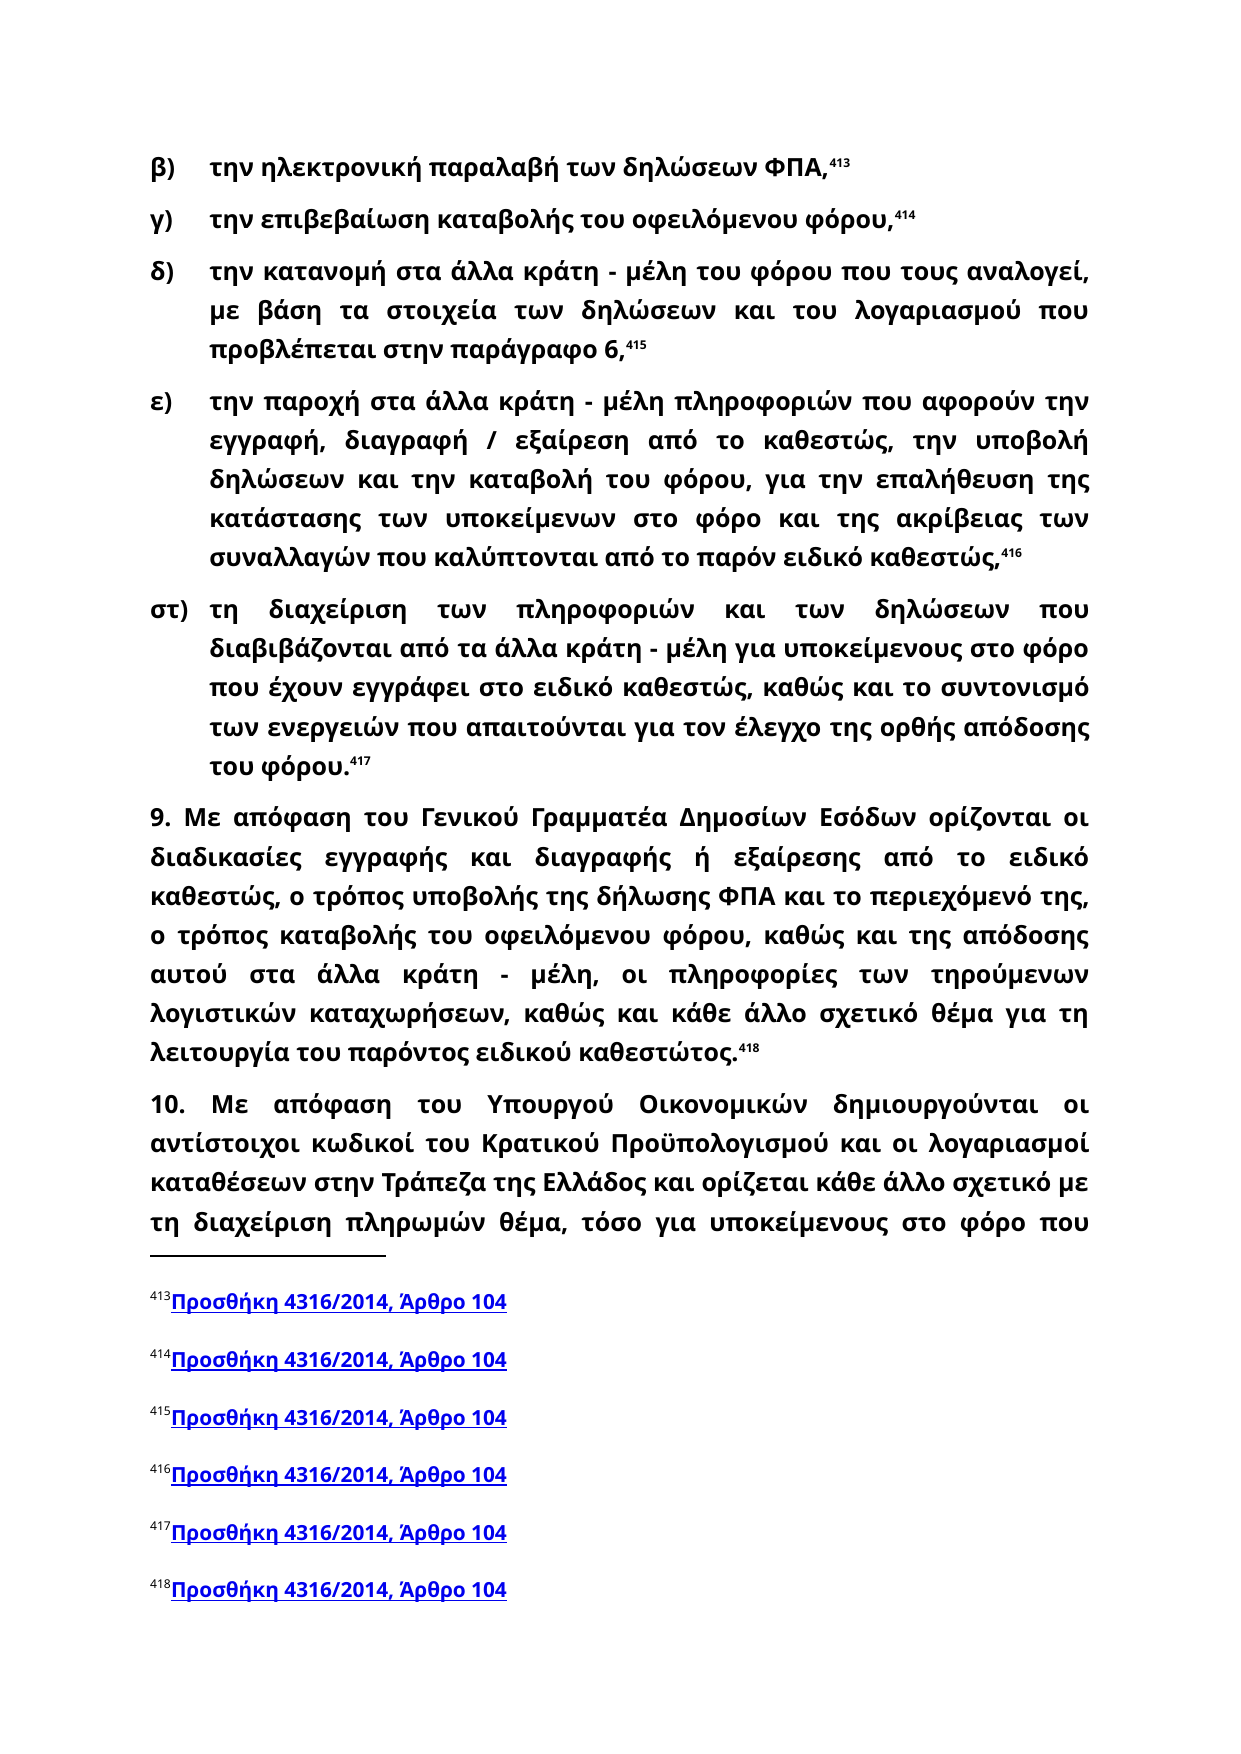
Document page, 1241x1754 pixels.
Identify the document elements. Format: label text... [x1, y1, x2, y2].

text Προσθήκη 4316/2014, Άρθρο 104 [150, 1287, 1090, 1316]
list β) την ηλεκτρονική παραλαβή των δηλώσεων ΦΠΑ, [150, 150, 1090, 184]
list δ) την κατανομή στα άλλα κράτη - μέλη του φόρου που τους αναλογεί, με βάση τα στοιχεία των δηλώσεων και του λογαριασμού που προβλέπεται στην παράγραφο 6, [150, 253, 1090, 366]
text Προσθήκη 4316/2014, Άρθρο 104 [150, 1345, 1090, 1373]
text 9. Με απόφαση του Γενικού Γραμματέα Δημοσίων Εσόδων ορίζονται οι διαδικασίες εγγραφής και διαγραφής ή εξαίρεσης από το ειδικό καθεστώς, ο τρόπος υποβολής της δήλωσης ΦΠΑ και το περιεχόμενό της, ο τρόπος καταβολής του οφειλόμενου φόρου, καθώς και της απόδοσης αυτού στα άλλα κράτη - μέλη, οι πληροφορίες των τηρούμενων λογιστικών καταχωρήσεων, καθώς και κάθε άλλο σχετικό θέμα για τη λειτουργία του παρόντος ειδικού καθεστώτος. [150, 800, 1090, 1069]
text Προσθήκη 4316/2014, Άρθρο 104 [150, 1403, 1090, 1431]
text 10. Με απόφαση του Υπουργού Οικονομικών δημιουργούνται οι αντίστοιχοι κωδικοί του Κρατικού Προϋπολογισμού και οι λογαριασμοί καταθέσεων στην Τράπεζα της Ελλάδος και ορίζεται κάθε άλλο σχετικό με τη διαχείριση πληρωμών θέμα, τόσο για υποκείμενους στο φόρο που [150, 1087, 1090, 1238]
list ε) την παροχή στα άλλα κράτη - μέλη πληροφοριών που αφορούν την εγγραφή, διαγραφή / εξαίρεση από το καθεστώς, την υποβολή δηλώσεων και την καταβολή του φόρου, για την επαλήθευση της κατάστασης των υποκείμενων στο φόρο και της ακρίβειας των συναλλαγών που καλύπτονται από το παρόν ειδικό καθεστώς, [150, 383, 1090, 574]
text Προσθήκη 4316/2014, Άρθρο 104 [150, 1518, 1090, 1546]
list στ) τη διαχείριση των πληροφοριών και των δηλώσεων που διαβιβάζονται από τα άλλα κράτη - μέλη για υποκείμενους στο φόρο που έχουν εγγράφει στο ειδικό καθεστώς, καθώς και το συντονισμό των ενεργειών που απαιτούνται για τον έλεγχο της ορθής απόδοσης του φόρου. [150, 592, 1090, 782]
text Προσθήκη 4316/2014, Άρθρο 104 [150, 1576, 1090, 1604]
list γ) την επιβεβαίωση καταβολής του οφειλόμενου φόρου, [150, 202, 1090, 236]
text Προσθήκη 4316/2014, Άρθρο 104 [150, 1460, 1090, 1489]
